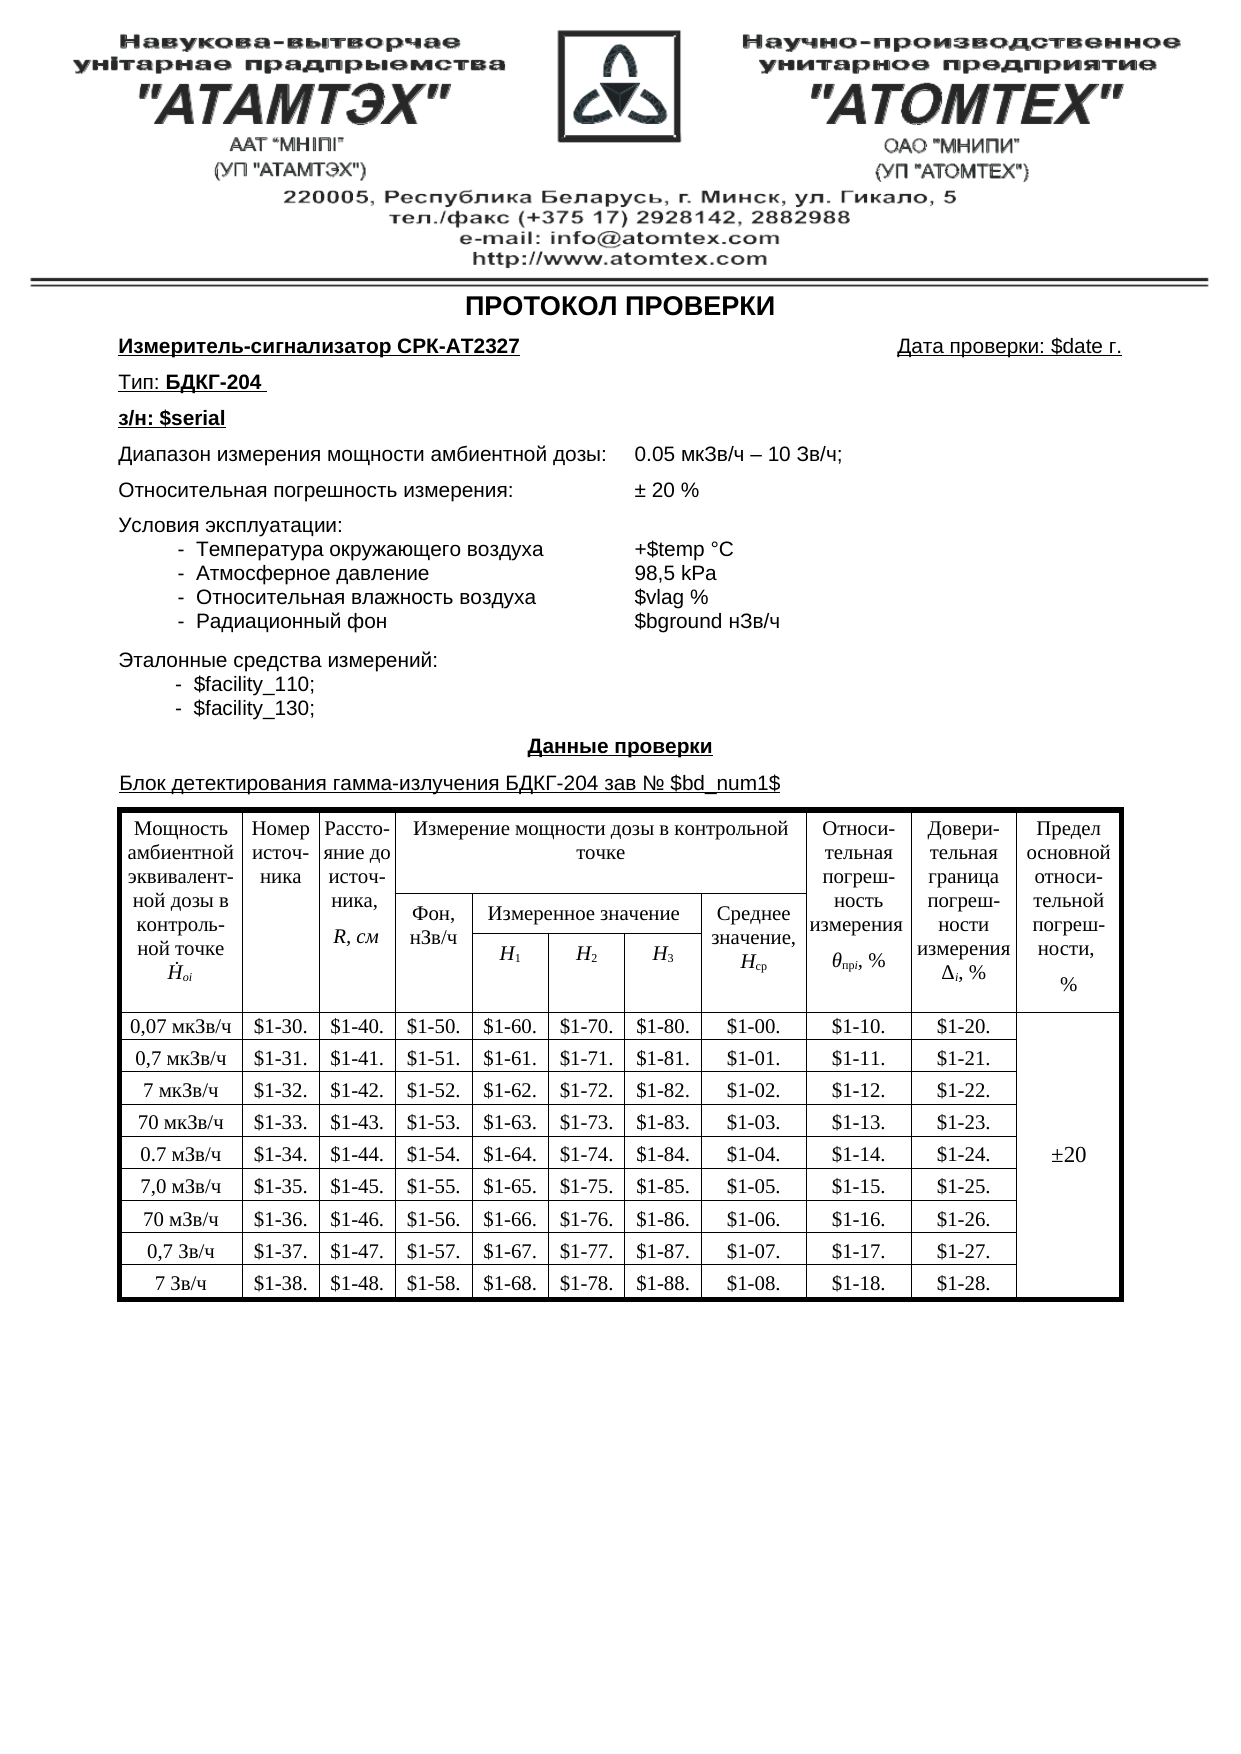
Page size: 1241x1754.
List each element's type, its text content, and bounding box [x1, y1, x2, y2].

text Эталонные средства измерений: [118, 648, 1122, 672]
table_cell Довери-тельная граница погреш-ности измерения Δi, % [912, 813, 1016, 1012]
text з/н: $serial [118, 406, 1122, 429]
text Условия эксплуатации: [118, 513, 1122, 537]
table_cell $1-75. [549, 1169, 624, 1200]
text Тип: БДКГ-204 [118, 369, 1122, 393]
table_cell $1-58. [396, 1265, 472, 1297]
table_cell $1-40. [320, 1013, 395, 1039]
table_cell Измерение мощности дозы в контрольной точке [396, 813, 806, 893]
table_cell $1-26. [912, 1201, 1016, 1232]
table_cell $1-17. [807, 1233, 911, 1264]
table_cell $1-34. [243, 1137, 319, 1168]
table_cell $1-37. [243, 1233, 319, 1264]
table_cell $1-25. [912, 1169, 1016, 1200]
table_cell $1-67. [473, 1233, 548, 1264]
text [118, 178, 1122, 277]
text Данные проверки [118, 734, 1122, 758]
table_cell $1-47. [320, 1233, 395, 1264]
table_cell 70 мЗв/ч [122, 1201, 242, 1232]
table_cell $1-45. [320, 1169, 395, 1200]
table_cell $1-86. [625, 1201, 701, 1232]
table_cell $1-52. [396, 1072, 472, 1103]
table_cell $1-48. [320, 1265, 395, 1297]
table_cell $1-43. [320, 1105, 395, 1136]
table_cell $1-33. [243, 1105, 319, 1136]
table_cell $1-36. [243, 1201, 319, 1232]
table_cell $1-60. [473, 1013, 548, 1039]
table_cell 7 Зв/ч [122, 1265, 242, 1297]
text - Относительная влажность воздуха $vlag % [177, 585, 1122, 609]
table_cell $1-53. [396, 1105, 472, 1136]
table_cell Номер источ-ника [243, 813, 319, 1012]
table_cell 0,07 мкЗв/ч [122, 1013, 242, 1039]
table_cell 0,7 мкЗв/ч [122, 1040, 242, 1071]
table_cell $1-64. [473, 1137, 548, 1168]
table_cell $1-32. [243, 1072, 319, 1103]
text - $facility_130; [175, 696, 1122, 720]
table_cell Измеренное значение [473, 894, 701, 932]
table_cell $1-46. [320, 1201, 395, 1232]
table_cell $1-72. [549, 1072, 624, 1103]
text Измеритель-сигнализатор СРК-АТ2327 Дата проверки: $date г. [118, 334, 1122, 358]
table_cell Рассто-яние до источ-ника, R, см [320, 813, 395, 1012]
table_cell $1-12. [807, 1072, 911, 1103]
table_cell $1-22. [912, 1072, 1016, 1103]
table_cell $1-77. [549, 1233, 624, 1264]
table_cell Относи-тельная погреш-ность измерения θпрi, % [807, 813, 911, 1012]
table_cell $1-54. [396, 1137, 472, 1168]
table_cell $1-63. [473, 1105, 548, 1136]
table_cell $1-76. [549, 1201, 624, 1232]
table_cell $1-82. [625, 1072, 701, 1103]
table_cell $1-65. [473, 1169, 548, 1200]
table_cell $1-88. [625, 1265, 701, 1297]
text - Радиационный фон $bground нЗв/ч [177, 609, 1122, 633]
table_cell $1-20. [912, 1013, 1016, 1039]
table_cell $1-35. [243, 1169, 319, 1200]
table_cell $1-68. [473, 1265, 548, 1297]
table_cell $1-23. [912, 1105, 1016, 1136]
table_cell $1-87. [625, 1233, 701, 1264]
table_cell $1-10. [807, 1013, 911, 1039]
table_cell $1-01. [702, 1040, 806, 1071]
table_cell $1-13. [807, 1105, 911, 1136]
table_cell $1-81. [625, 1040, 701, 1071]
table_cell Мощность амбиентной эквивалент-ной дозы в контроль-ной точке Ḣoi [122, 813, 242, 1012]
table_cell $1-18. [807, 1265, 911, 1297]
table_cell H1 [473, 934, 548, 1012]
table_cell 70 мкЗв/ч [122, 1105, 242, 1136]
table_cell $1-02. [702, 1072, 806, 1103]
table_cell $1-80. [625, 1013, 701, 1039]
table_cell $1-00. [702, 1013, 806, 1039]
table_cell H2 [549, 934, 624, 1012]
table_cell 7 мкЗв/ч [122, 1072, 242, 1103]
table_cell 0,7 Зв/ч [122, 1233, 242, 1264]
table_cell $1-14. [807, 1137, 911, 1168]
table_cell $1-56. [396, 1201, 472, 1232]
table_cell Фон, нЗв/ч [396, 894, 472, 1012]
table_cell $1-71. [549, 1040, 624, 1071]
table_cell $1-42. [320, 1072, 395, 1103]
text - Температура окружающего воздуха +$temp °C [177, 537, 1122, 561]
table_cell $1-70. [549, 1013, 624, 1039]
table_cell $1-61. [473, 1040, 548, 1071]
table_cell $1-06. [702, 1201, 806, 1232]
text ПРОТОКОЛ ПРОВЕРКИ [118, 290, 1122, 322]
table_cell $1-07. [702, 1233, 806, 1264]
table_cell $1-04. [702, 1137, 806, 1168]
table_cell $1-78. [549, 1265, 624, 1297]
table_cell $1-50. [396, 1013, 472, 1039]
text - Атмосферное давление 98,5 kPa [177, 561, 1122, 585]
table_cell $1-74. [549, 1137, 624, 1168]
table_cell $1-08. [702, 1265, 806, 1297]
table_cell $1-66. [473, 1201, 548, 1232]
table_cell $1-31. [243, 1040, 319, 1071]
table_cell $1-41. [320, 1040, 395, 1071]
table_header Блок детектирования гамма-излучения БДКГ-204 зав № $bd_num1$ [119, 758, 1121, 807]
table_cell $1-38. [243, 1265, 319, 1297]
table_cell 7,0 мЗв/ч [122, 1169, 242, 1200]
table_cell $1-11. [807, 1040, 911, 1071]
table_cell $1-51. [396, 1040, 472, 1071]
table_cell $1-30. [243, 1013, 319, 1039]
table_cell Среднее значение, Hср [702, 894, 806, 1012]
text Относительная погрешность измерения: ± 20 % [118, 477, 1122, 501]
table_cell $1-85. [625, 1169, 701, 1200]
table_cell $1-73. [549, 1105, 624, 1136]
table_cell $1-44. [320, 1137, 395, 1168]
text - $facility_110; [175, 672, 1122, 696]
table_cell $1-62. [473, 1072, 548, 1103]
table_cell $1-21. [912, 1040, 1016, 1071]
table_cell $1-15. [807, 1169, 911, 1200]
table_cell ±20 [1017, 1013, 1119, 1297]
table_cell $1-57. [396, 1233, 472, 1264]
text Диапазон измерения мощности амбиентной дозы: 0.05 мкЗв/ч – 10 Зв/ч; [118, 441, 1122, 465]
table_cell $1-03. [702, 1105, 806, 1136]
table_cell Предел основной относи-тельной погреш-ности, % [1017, 813, 1119, 1012]
table_cell $1-27. [912, 1233, 1016, 1264]
table_cell H3 [625, 934, 701, 1012]
table_cell $1-55. [396, 1169, 472, 1200]
table_cell 0.7 мЗв/ч [122, 1137, 242, 1168]
table_cell $1-05. [702, 1169, 806, 1200]
table_cell $1-28. [912, 1265, 1016, 1297]
table_cell $1-24. [912, 1137, 1016, 1168]
table_cell $1-16. [807, 1201, 911, 1232]
table_cell $1-83. [625, 1105, 701, 1136]
table_cell $1-84. [625, 1137, 701, 1168]
